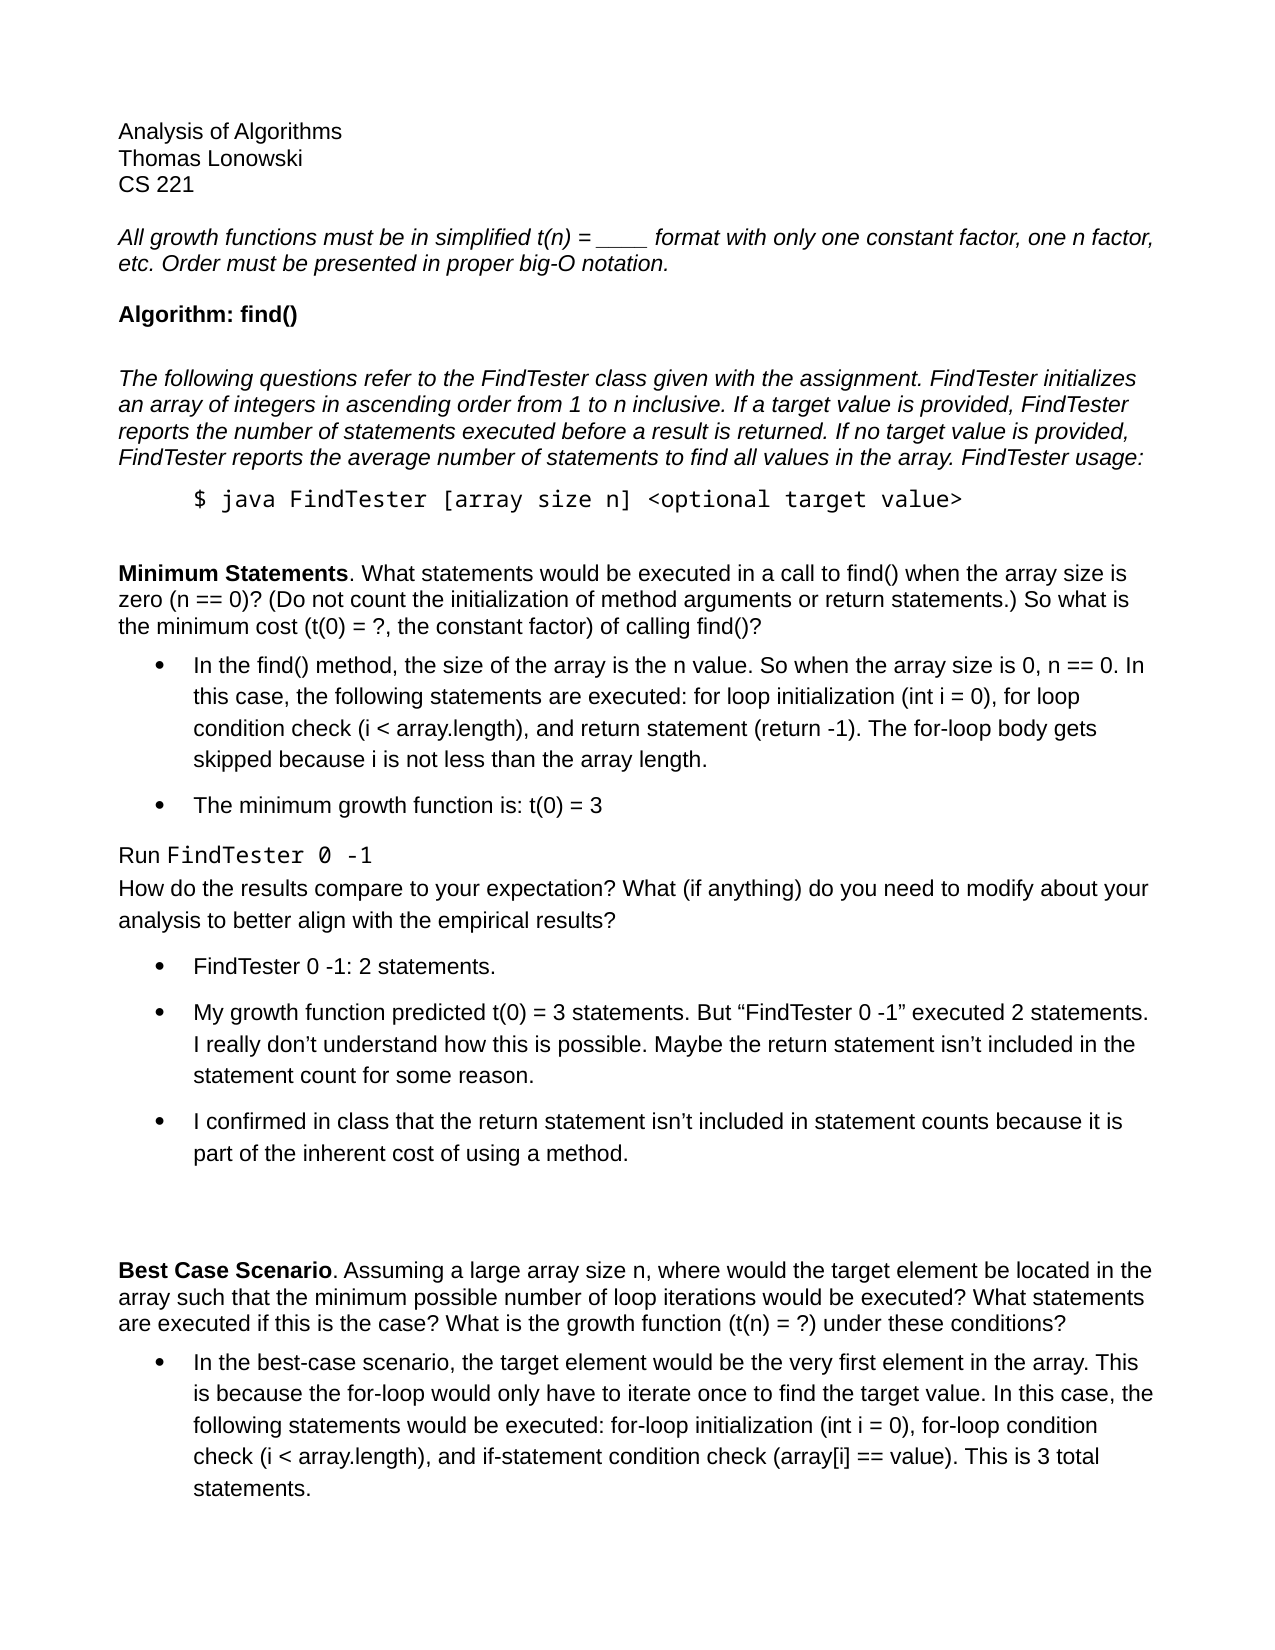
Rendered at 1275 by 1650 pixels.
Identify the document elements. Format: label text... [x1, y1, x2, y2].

text Run FindTester 0 -1 How do the results compare to your expectation? What (if anything) do you need to modify about your analysis to better align with the empirical results? [118, 839, 1157, 933]
text Thomas Lonowski [118, 144, 1157, 171]
text Analysis of Algorithms [118, 118, 1157, 144]
text $ java FindTester [array size n] <optional target value> [118, 483, 1157, 514]
list In the find() method, the size of the array is the n value. So when the array size is 0, n == 0. In this case, the following statements are executed: for loop initialization (int i = 0), for loop condition check (i < array.length), and return statement (return -1). The for-loop body gets skipped because i is not less than the array length. [156, 652, 1157, 773]
subtitle The following questions refer to the FindTester class given with the assignment. FindTester initializes an array of integers in ascending order from 1 to n inclusive. If a target value is provided, FindTester reports the number of statements executed before a result is returned. If no target value is provided, FindTester reports the average number of statements to find all values in the array. FindTester usage: [118, 365, 1157, 471]
subtitle Minimum Statements. What statements would be executed in a call to find() when the array size is zero (n == 0)? (Do not count the initialization of method arguments or return statements.) So what is the minimum cost (t(0) = ?, the constant factor) of calling find()? [118, 560, 1157, 639]
subtitle Best Case Scenario. Assuming a large array size n, where would the target element be located in the array such that the minimum possible number of loop iterations would be executed? What statements are executed if this is the case? What is the growth function (t(n) = ?) under these conditions? [118, 1257, 1157, 1336]
list In the best-case scenario, the target element would be the very first element in the array. This is because the for-loop would only have to iterate once to find the target value. In this case, the following statements would be executed: for-loop initialization (int i = 0), for-loop condition check (i < array.length), and if-statement condition check (array[i] == value). This is 3 total statements. [156, 1349, 1157, 1501]
subtitle Algorithm: find() [118, 301, 1157, 328]
text CS 221 [118, 171, 1157, 197]
text All growth functions must be in simplified t(n) = ____ format with only one constant factor, one n factor, etc. Order must be presented in proper big-O notation. [118, 223, 1157, 276]
list I confirmed in class that the return statement isn’t included in statement counts because it is part of the inherent cost of using a method. [156, 1108, 1157, 1166]
list The minimum growth function is: t(0) = 3 [156, 792, 1157, 819]
list FindTester 0 -1: 2 statements. [156, 953, 1157, 979]
list My growth function predicted t(0) = 3 statements. But “FindTester 0 -1” executed 2 statements. I really don’t understand how this is possible. Maybe the return statement isn’t included in the statement count for some reason. [156, 999, 1157, 1088]
